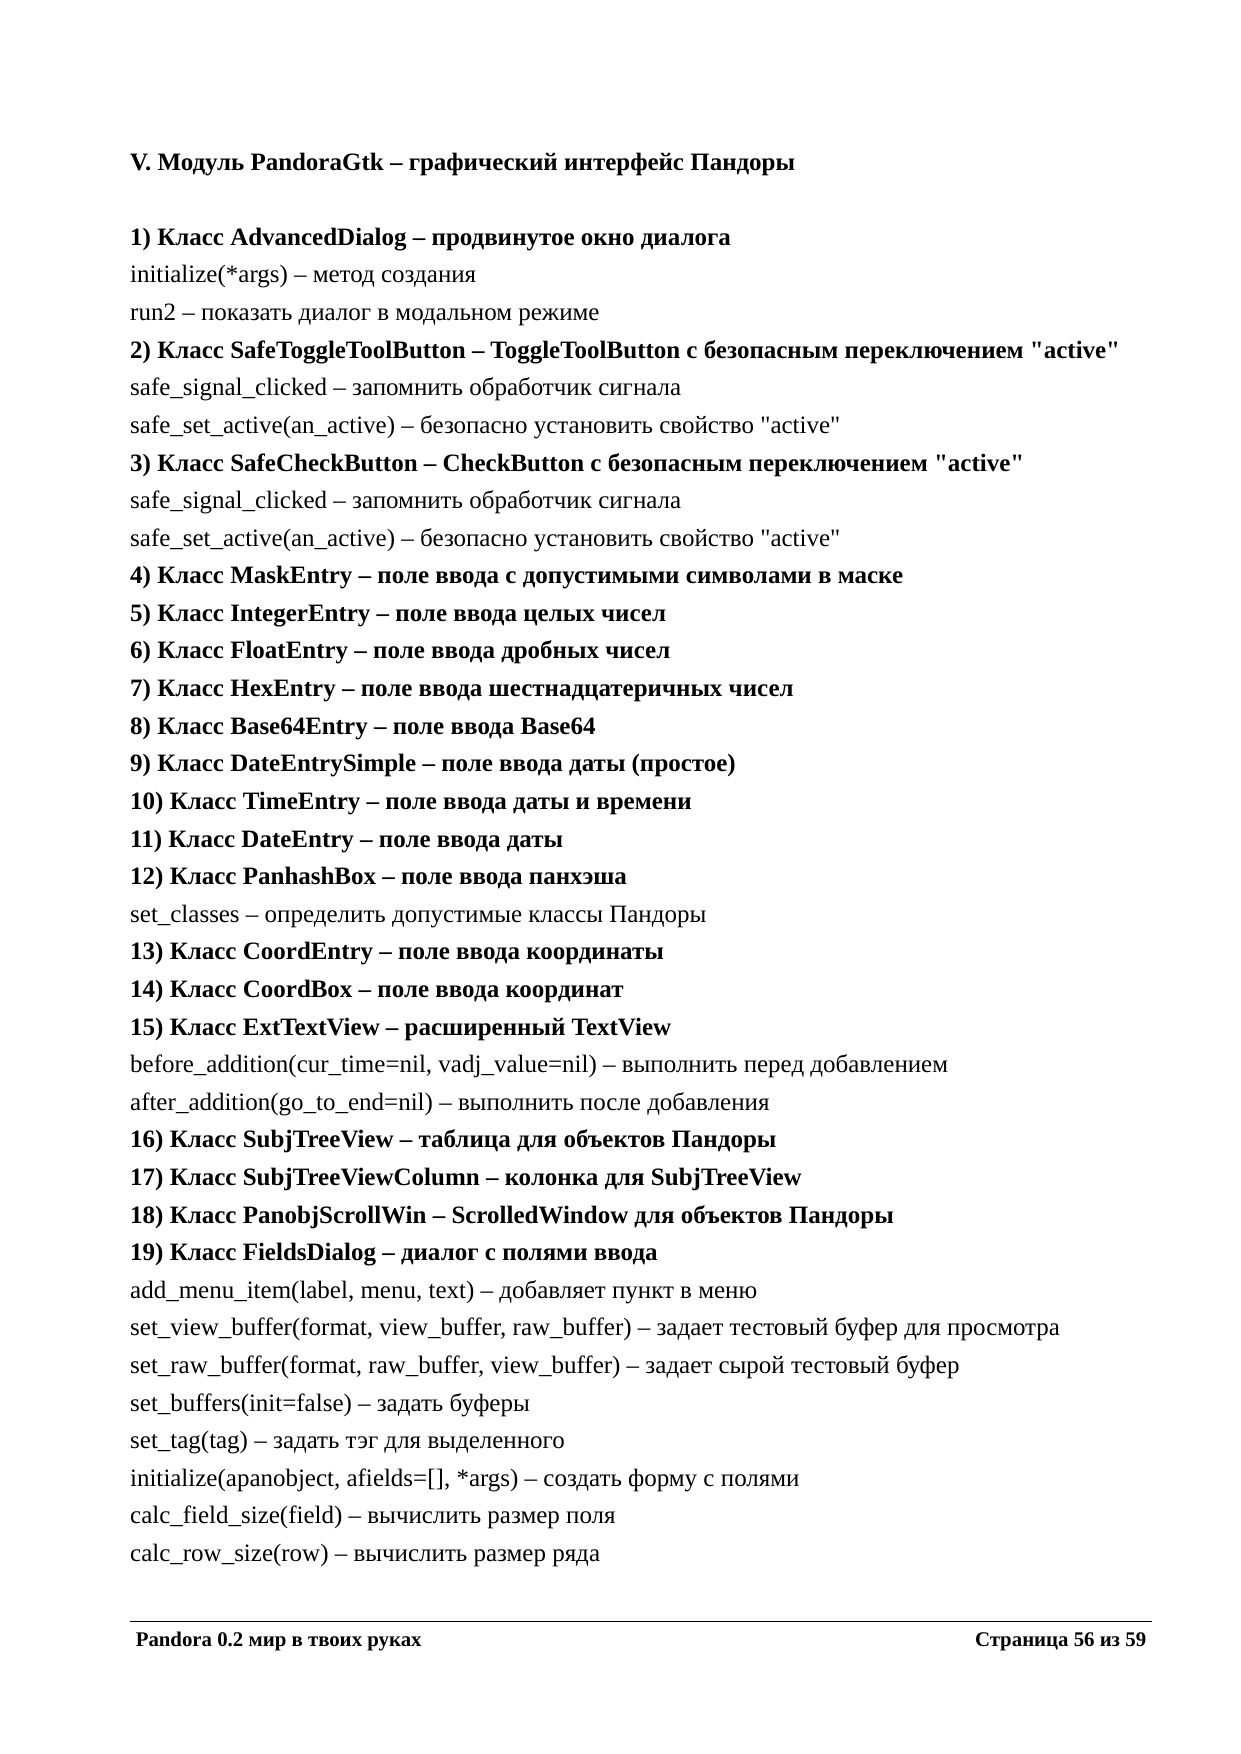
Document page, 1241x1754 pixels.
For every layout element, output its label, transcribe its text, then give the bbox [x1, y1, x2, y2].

text set_classes – определить допустимые классы Пандоры [130, 899, 1152, 928]
text V. Модуль PandoraGtk – графический интерфейс Пандоры [130, 147, 1152, 176]
text initialize(*args) – метод создания [130, 259, 1152, 288]
text 1) Класс AdvancedDialog – продвинутое окно диалога [130, 222, 1152, 251]
text 9) Класс DateEntrySimple – поле ввода даты (простое) [130, 748, 1152, 777]
text set_raw_buffer(format, raw_buffer, view_buffer) – задает сырой тестовый буфер [130, 1350, 1152, 1379]
text 18) Класс PanobjScrollWin – ScrolledWindow для объектов Пандоры [130, 1200, 1152, 1228]
text safe_set_active(an_active) – безопасно установить свойство "active" [130, 523, 1152, 552]
text set_buffers(init=false) – задать буферы [130, 1388, 1152, 1416]
text calc_field_size(field) – вычислить размер поля [130, 1501, 1152, 1529]
text 17) Класс SubjTreeViewColumn – колонка для SubjTreeView [130, 1162, 1152, 1191]
text safe_signal_clicked – запомнить обработчик сигнала [130, 372, 1152, 401]
text 2) Класс SafeToggleToolButton – ToggleToolButton с безопасным переключением "active" [130, 335, 1152, 363]
text 14) Класс CoordBox – поле ввода координат [130, 974, 1152, 1003]
text safe_set_active(an_active) – безопасно установить свойство "active" [130, 410, 1152, 439]
text 4) Класс MaskEntry – поле ввода с допустимыми символами в маске [130, 560, 1152, 589]
text add_menu_item(label, menu, text) – добавляет пункт в меню [130, 1275, 1152, 1304]
text safe_signal_clicked – запомнить обработчик сигнала [130, 485, 1152, 514]
text set_view_buffer(format, view_buffer, raw_buffer) – задает тестовый буфер для просмотра [130, 1312, 1152, 1341]
text 7) Класс HexEntry – поле ввода шестнадцатеричных чисел [130, 673, 1152, 702]
text run2 – показать диалог в модальном режиме [130, 297, 1152, 326]
text before_addition(cur_time=nil, vadj_value=nil) – выполнить перед добавлением [130, 1049, 1152, 1078]
text set_tag(tag) – задать тэг для выделенного [130, 1425, 1152, 1454]
text 8) Класс Base64Entry – поле ввода Base64 [130, 711, 1152, 739]
text after_addition(go_to_end=nil) – выполнить после добавления [130, 1087, 1152, 1116]
text 6) Класс FloatEntry – поле ввода дробных чисел [130, 636, 1152, 664]
text 16) Класс SubjTreeView – таблица для объектов Пандоры [130, 1124, 1152, 1153]
text 3) Класс SafeCheckButton – CheckButton с безопасным переключением "active" [130, 448, 1152, 476]
text calc_row_size(row) – вычислить размер ряда [130, 1538, 1152, 1567]
text 15) Класс ExtTextView – расширенный TextView [130, 1012, 1152, 1040]
text 10) Класс TimeEntry – поле ввода даты и времени [130, 786, 1152, 815]
text 12) Класс PanhashBox – поле ввода панхэша [130, 861, 1152, 890]
text 13) Класс CoordEntry – поле ввода координаты [130, 936, 1152, 965]
text 11) Класс DateEntry – поле ввода даты [130, 824, 1152, 852]
text initialize(apanobject, afields=[], *args) – создать форму с полями [130, 1463, 1152, 1492]
text 19) Класс FieldsDialog – диалог с полями ввода [130, 1237, 1152, 1266]
text 5) Класс IntegerEntry – поле ввода целых чисел [130, 598, 1152, 627]
